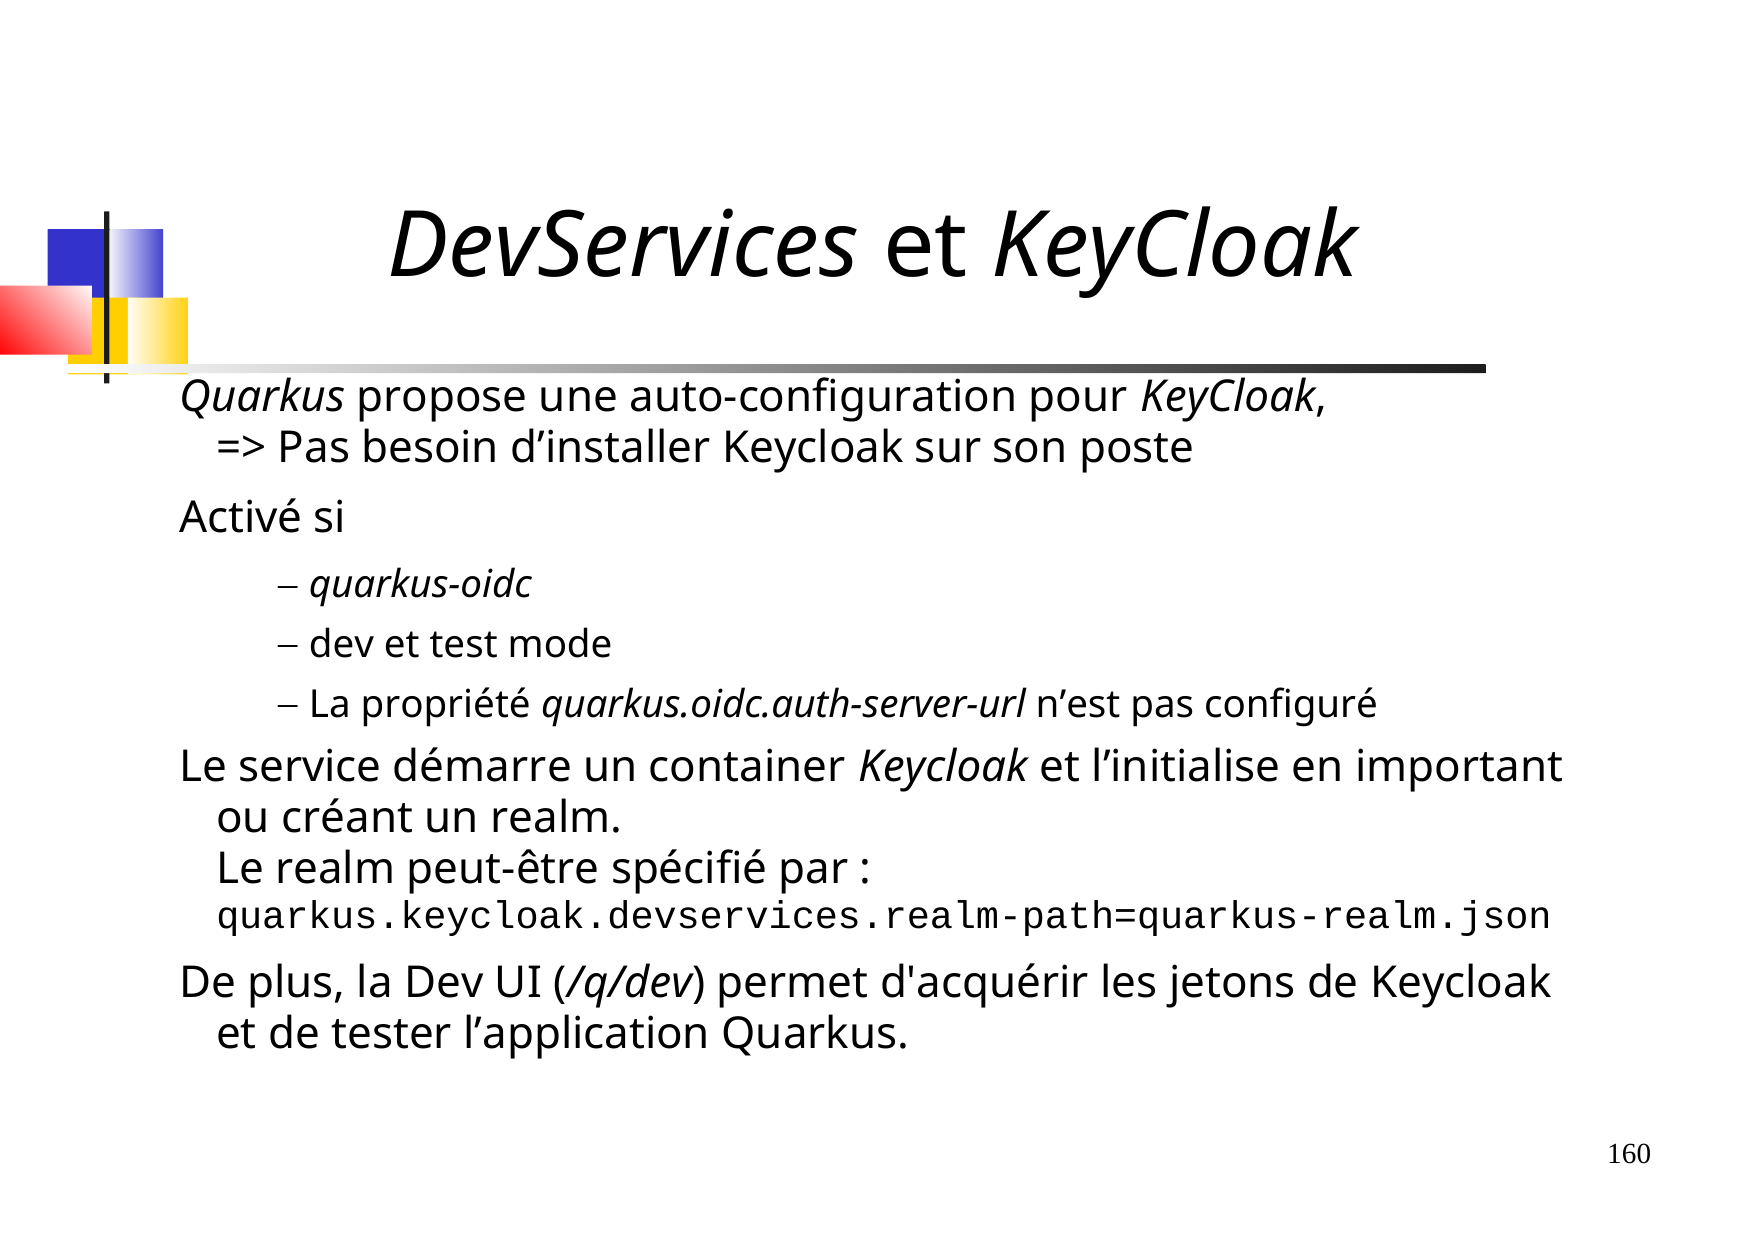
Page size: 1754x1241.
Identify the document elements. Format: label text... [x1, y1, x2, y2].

title DevServices et KeyCloak [179, 139, 1567, 351]
list Quarkus propose une auto-configuration pour KeyCloak, => Pas besoin d’installer Keycloak sur son poste Activé si quarkus-oidc dev et test mode La propriété quarkus.oidc.auth-server-url n’est pas configuré Le service démarre un container Keycloak et l’initialise en important ou créant un realm. Le realm peut-être spécifié par : quarkus.keycloak.devservices.realm-path=quarkus-realm.json De plus, la Dev UI (/q/dev) permet d'acquérir les jetons de Keycloak et de tester l’application Quarkus. [179, 371, 1567, 1091]
